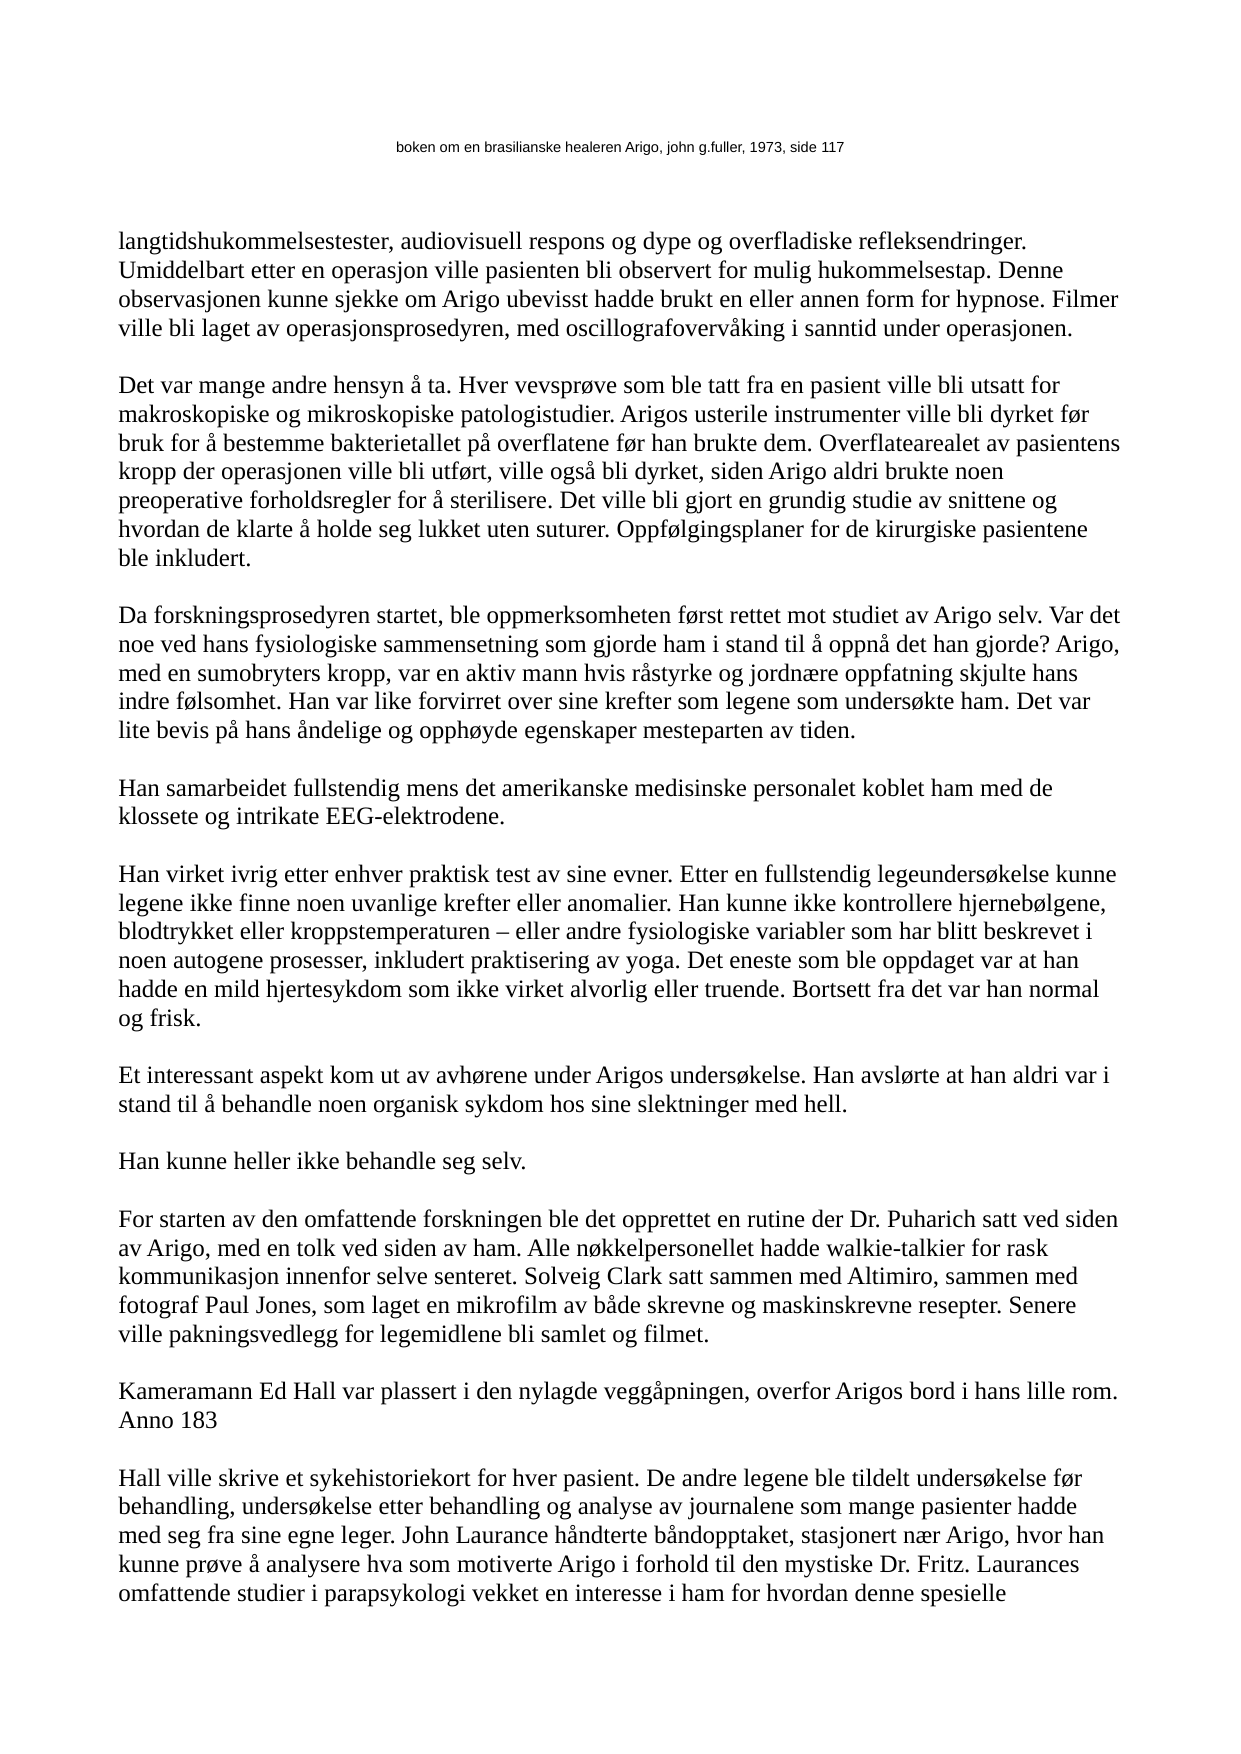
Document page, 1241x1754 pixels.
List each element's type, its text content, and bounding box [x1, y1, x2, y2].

text Han samarbeidet fullstendig mens det amerikanske medisinske personalet koblet ham med de klossete og intrikate EEG-elektrodene. [118, 773, 1122, 830]
text Hall ville skrive et sykehistoriekort for hver pasient. De andre legene ble tildelt undersøkelse før behandling, undersøkelse etter behandling og analyse av journalene som mange pasienter hadde med seg fra sine egne leger. John Laurance håndterte båndopptaket, stasjonert nær Arigo, hvor han kunne prøve å analysere hva som motiverte Arigo i forhold til den mystiske Dr. Fritz. Laurances omfattende studier i parapsykologi vekket en interesse i ham for hvordan denne spesielle [118, 1463, 1122, 1606]
text Kameramann Ed Hall var plassert i den nylagde veggåpningen, overfor Arigos bord i hans lille rom. Anno 183 [118, 1376, 1122, 1434]
text Et interessant aspekt kom ut av avhørene under Arigos undersøkelse. Han avslørte at han aldri var i stand til å behandle noen organisk sykdom hos sine slektninger med hell. [118, 1060, 1122, 1118]
text Det var mange andre hensyn å ta. Hver vevsprøve som ble tatt fra en pasient ville bli utsatt for makroskopiske og mikroskopiske patologistudier. Arigos usterile instrumenter ville bli dyrket før bruk for å bestemme bakterietallet på overflatene før han brukte dem. Overflatearealet av pasientens kropp der operasjonen ville bli utført, ville også bli dyrket, siden Arigo aldri brukte noen preoperative forholdsregler for å sterilisere. Det ville bli gjort en grundig studie av snittene og hvordan de klarte å holde seg lukket uten suturer. Oppfølgingsplaner for de kirurgiske pasientene ble inkludert. [118, 370, 1122, 571]
text For starten av den omfattende forskningen ble det opprettet en rutine der Dr. Puharich satt ved siden av Arigo, med en tolk ved siden av ham. Alle nøkkelpersonellet hadde walkie-talkier for rask kommunikasjon innenfor selve senteret. Solveig Clark satt sammen med Altimiro, sammen med fotograf Paul Jones, som laget en mikrofilm av både skrevne og maskinskrevne resepter. Senere ville pakningsvedlegg for legemidlene bli samlet og filmet. [118, 1204, 1122, 1348]
text langtidshukommelsestester, audiovisuell respons og dype og overfladiske refleksendringer. Umiddelbart etter en operasjon ville pasienten bli observert for mulig hukommelsestap. Denne observasjonen kunne sjekke om Arigo ubevisst hadde brukt en eller annen form for hypnose. Filmer ville bli laget av operasjonsprosedyren, med oscillografovervåking i sanntid under operasjonen. [118, 226, 1122, 341]
text Han virket ivrig etter enhver praktisk test av sine evner. Etter en fullstendig legeundersøkelse kunne legene ikke finne noen uvanlige krefter eller anomalier. Han kunne ikke kontrollere hjernebølgene, blodtrykket eller kroppstemperaturen – eller andre fysiologiske variabler som har blitt beskrevet i noen autogene prosesser, inkludert praktisering av yoga. Det eneste som ble oppdaget var at han hadde en mild hjertesykdom som ikke virket alvorlig eller truende. Bortsett fra det var han normal og frisk. [118, 859, 1122, 1031]
text Han kunne heller ikke behandle seg selv. [118, 1146, 1122, 1175]
text Da forskningsprosedyren startet, ble oppmerksomheten først rettet mot studiet av Arigo selv. Var det noe ved hans fysiologiske sammensetning som gjorde ham i stand til å oppnå det han gjorde? Arigo, med en sumobryters kropp, var en aktiv mann hvis råstyrke og jordnære oppfatning skjulte hans indre følsomhet. Han var like forvirret over sine krefter som legene som undersøkte ham. Det var lite bevis på hans åndelige og opphøyde egenskaper mesteparten av tiden. [118, 600, 1122, 744]
